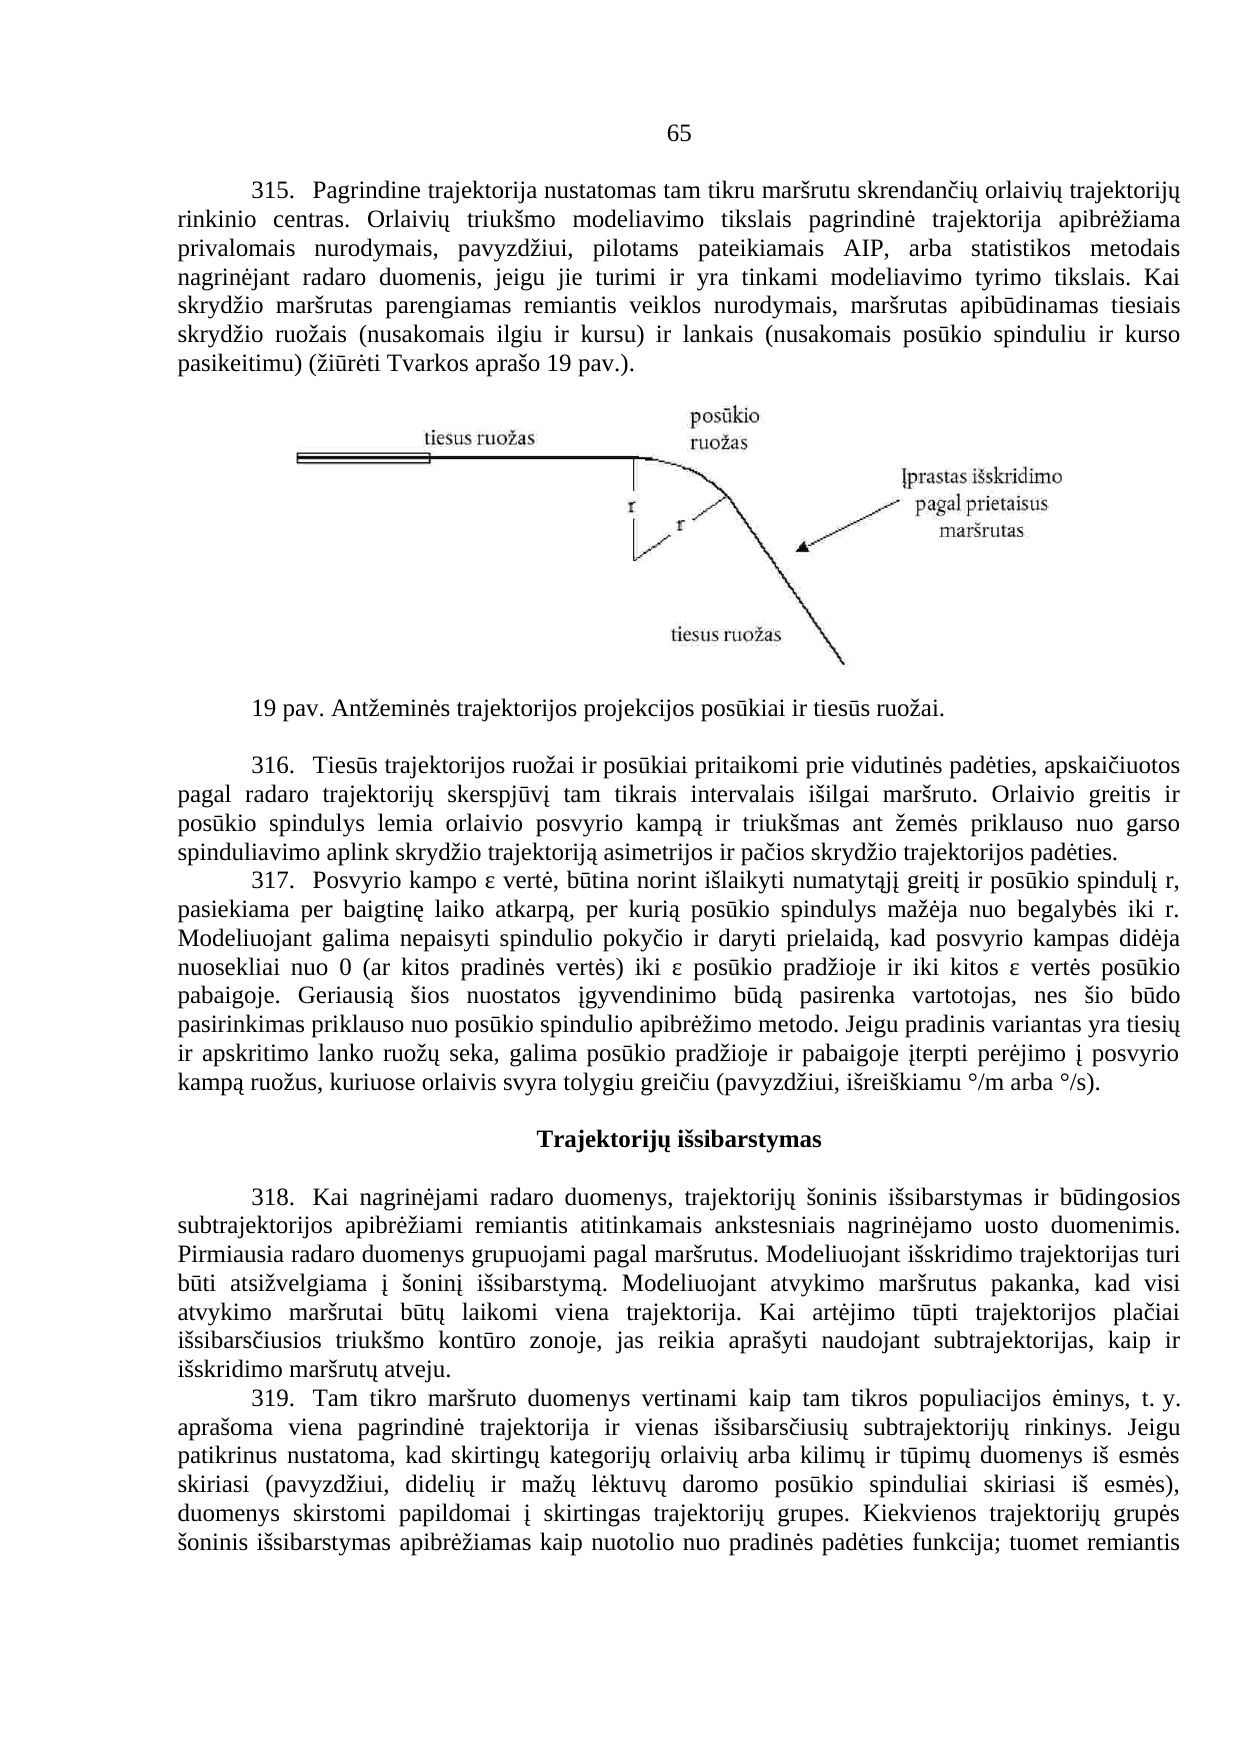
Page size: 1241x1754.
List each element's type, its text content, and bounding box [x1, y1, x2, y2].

text Trajektorijų išsibarstymas [177, 1124, 1181, 1153]
text 317. Posvyrio kampo ε vertė, būtina norint išlaikyti numatytąjį greitį ir posūkio spindulį r, pasiekiama per baigtinę laiko atkarpą, per kurią posūkio spindulys mažėja nuo begalybės iki r. Modeliuojant galima nepaisyti spindulio pokyčio ir daryti prielaidą, kad posvyrio kampas didėja nuosekliai nuo 0 (ar kitos pradinės vertės) iki ε posūkio pradžioje ir iki kitos ε vertės posūkio pabaigoje. Geriausią šios nuostatos įgyvendinimo būdą pasirenka vartotojas, nes šio būdo pasirinkimas priklauso nuo posūkio spindulio apibrėžimo metodo. Jeigu pradinis variantas yra tiesių ir apskritimo lanko ruožų seka, galima posūkio pradžioje ir pabaigoje įterpti perėjimo į posvyrio kampą ruožus, kuriuose orlaivis svyra tolygiu greičiu (pavyzdžiui, išreiškiamu °/m arba °/s). [177, 866, 1181, 1096]
text 318. Kai nagrinėjami radaro duomenys, trajektorijų šoninis išsibarstymas ir būdingosios subtrajektorijos apibrėžiami remiantis atitinkamais ankstesniais nagrinėjamo uosto duomenimis. Pirmiausia radaro duomenys grupuojami pagal maršrutus. Modeliuojant išskridimo trajektorijas turi būti atsižvelgiama į šoninį išsibarstymą. Modeliuojant atvykimo maršrutus pakanka, kad visi atvykimo maršrutai būtų laikomi viena trajektorija. Kai artėjimo tūpti trajektorijos plačiai išsibarsčiusios triukšmo kontūro zonoje, jas reikia aprašyti naudojant subtrajektorijas, kaip ir išskridimo maršrutų atveju. [177, 1182, 1181, 1383]
text 319. Tam tikro maršruto duomenys vertinami kaip tam tikros populiacijos ėminys, t. y. aprašoma viena pagrindinė trajektorija ir vienas išsibarsčiusių subtrajektorijų rinkinys. Jeigu patikrinus nustatoma, kad skirtingų kategorijų orlaivių arba kilimų ir tūpimų duomenys iš esmės skiriasi (pavyzdžiui, didelių ir mažų lėktuvų daromo posūkio spinduliai skiriasi iš esmės), duomenys skirstomi papildomai į skirtingas trajektorijų grupes. Kiekvienos trajektorijų grupės šoninis išsibarstymas apibrėžiamas kaip nuotolio nuo pradinės padėties funkcija; tuomet remiantis [177, 1383, 1181, 1556]
text 19 pav. Antžeminės trajektorijos projekcijos posūkiai ir tiesūs ruožai. [177, 693, 1181, 722]
text 316. Tiesūs trajektorijos ruožai ir posūkiai pritaikomi prie vidutinės padėties, apskaičiuotos pagal radaro trajektorijų skerspjūvį tam tikrais intervalais išilgai maršruto. Orlaivio greitis ir posūkio spindulys lemia orlaivio posvyrio kampą ir triukšmas ant žemės priklauso nuo garso spinduliavimo aplink skrydžio trajektoriją asimetrijos ir pačios skrydžio trajektorijos padėties. [177, 751, 1181, 866]
text 315. Pagrindine trajektorija nustatomas tam tikru maršrutu skrendančių orlaivių trajektorijų rinkinio centras. Orlaivių triukšmo modeliavimo tikslais pagrindinė trajektorija apibrėžiama privalomais nurodymais, pavyzdžiui, pilotams pateikiamais AIP, arba statistikos metodais nagrinėjant radaro duomenis, jeigu jie turimi ir yra tinkami modeliavimo tyrimo tikslais. Kai skrydžio maršrutas parengiamas remiantis veiklos nurodymais, maršrutas apibūdinamas tiesiais skrydžio ruožais (nusakomais ilgiu ir kursu) ir lankais (nusakomais posūkio spinduliu ir kurso pasikeitimu) (žiūrėti Tvarkos aprašo 19 pav.). [177, 176, 1181, 377]
